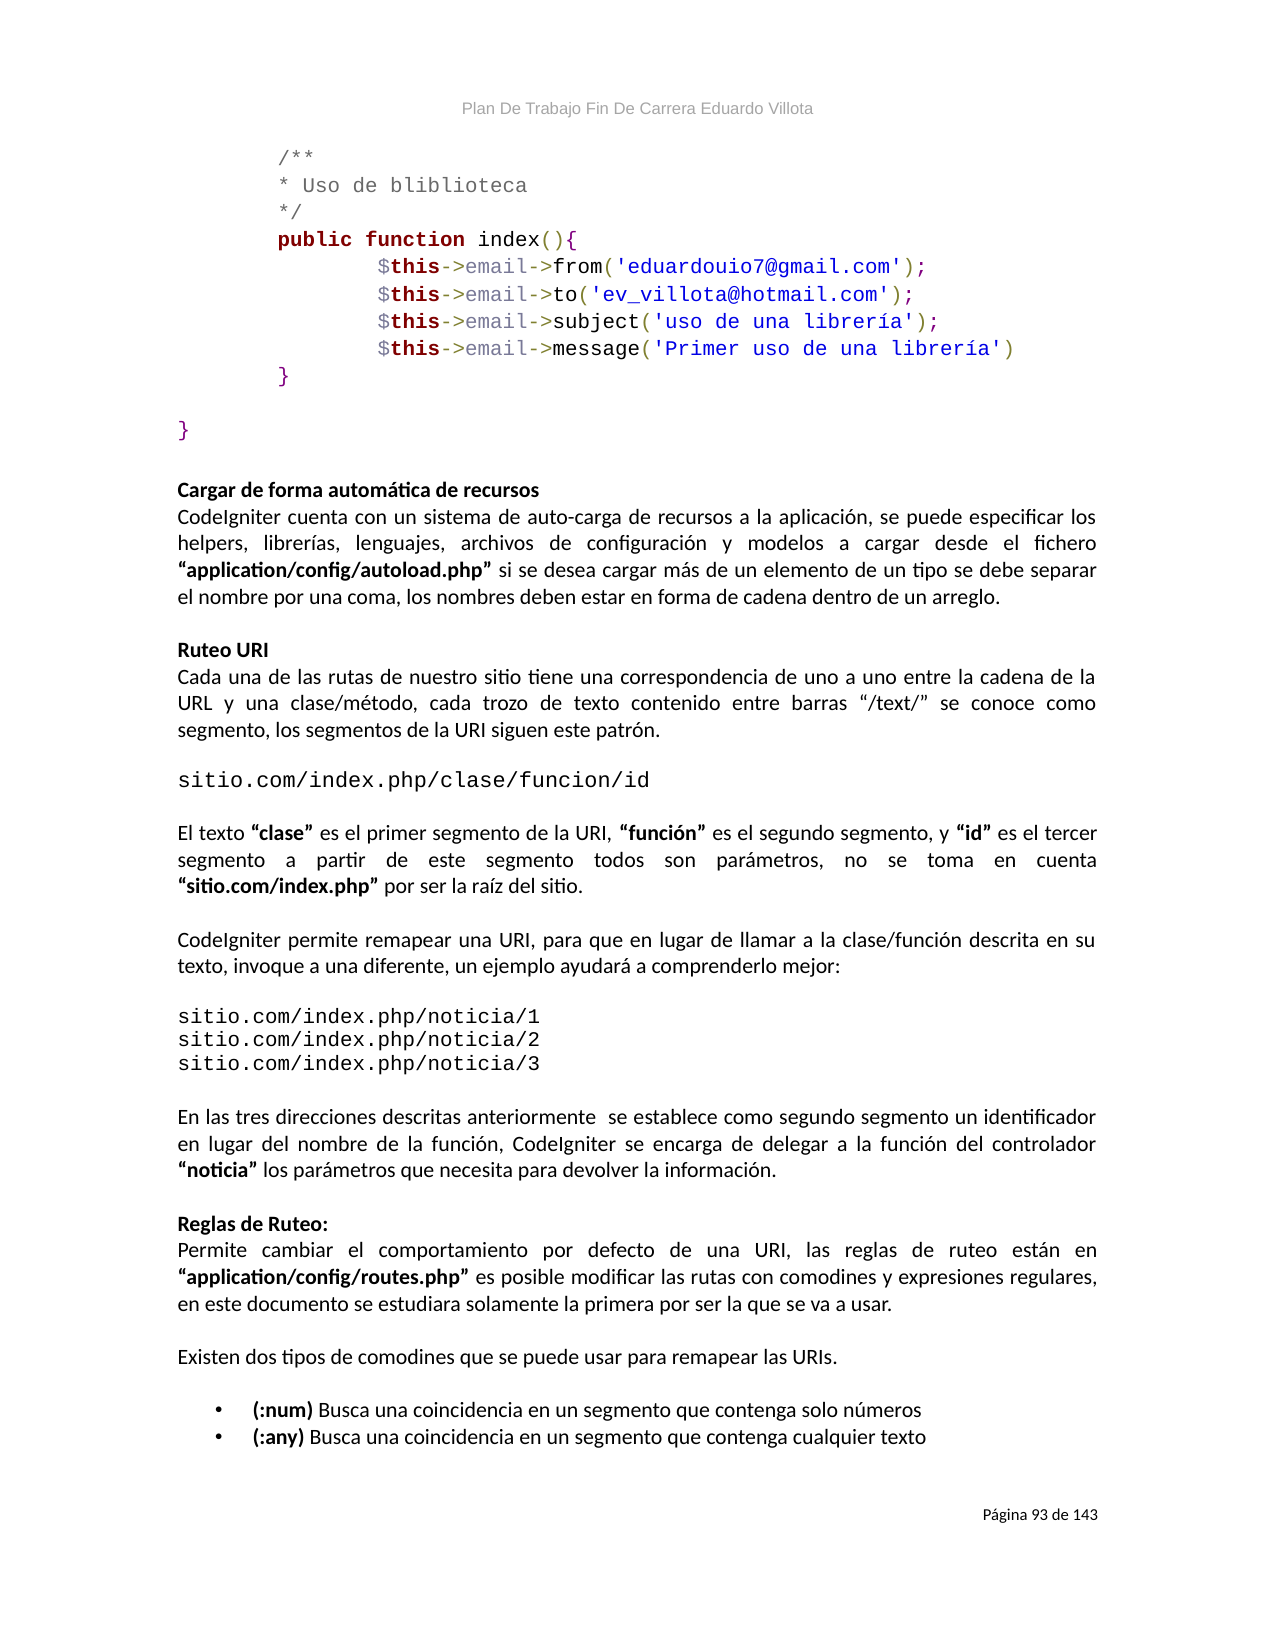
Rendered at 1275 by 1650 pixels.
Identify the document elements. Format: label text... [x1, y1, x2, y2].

text sitio.com/index.php/noticia/1 [177, 1006, 1098, 1029]
text $this->email->subject('uso de una librería'); [177, 311, 1098, 334]
text sitio.com/index.php/clase/funcion/id [177, 769, 1098, 794]
text Cargar de forma automática de recursos [177, 476, 1098, 503]
text $this->email->from('eduardouio7@gmail.com'); [177, 256, 1098, 280]
text Reglas de Ruteo: [177, 1210, 1098, 1237]
text Existen dos tipos de comodines que se puede usar para remapear las URIs. [177, 1343, 1098, 1370]
list (:num) Busca una coincidencia en un segmento que contenga solo números [215, 1397, 1098, 1423]
text Permite cambiar el comportamiento por defecto de una URI, las reglas de ruteo están en “application/config/routes.php” es posible modificar las rutas con comodines y expresiones regulares, en este documento se estudiara solamente la primera por ser la que se va a usar. [177, 1237, 1098, 1317]
text Cada una de las rutas de nuestro sitio tiene una correspondencia de uno a uno entre la cadena de la URL y una clase/método, cada trozo de texto contenido entre barras “/text/” se conoce como segmento, los segmentos de la URI siguen este patrón. [177, 663, 1098, 743]
text $this->email->to('ev_villota@hotmail.com'); [177, 283, 1098, 307]
list (:any) Busca una coincidencia en un segmento que contenga cualquier texto [215, 1423, 1098, 1450]
text $this->email->message('Primer uso de una librería') [177, 338, 1098, 362]
text CodeIgniter permite remapear una URI, para que en lugar de llamar a la clase/función descrita en su texto, invoque a una diferente, un ejemplo ayudará a comprenderlo mejor: [177, 926, 1098, 979]
text En las tres direcciones descritas anteriormente se establece como segundo segmento un identificador en lugar del nombre de la función, CodeIgniter se encarga de delegar a la función del controlador “noticia” los parámetros que necesita para devolver la información. [177, 1103, 1098, 1183]
text sitio.com/index.php/noticia/3 [177, 1053, 1098, 1077]
text Ruteo URI [177, 636, 1098, 663]
text * Uso de bliblioteca [177, 175, 1098, 198]
text El texto “clase” es el primer segmento de la URI, “función” es el segundo segmento, y “id” es el tercer segmento a partir de este segmento todos son parámetros, no se toma en cuenta “sitio.com/index.php” por ser la raíz del sitio. [177, 819, 1098, 899]
text CodeIgniter cuenta con un sistema de auto-carga de recursos a la aplicación, se puede especificar los helpers, librerías, lenguajes, archivos de configuración y modelos a cargar desde el fichero “application/config/autoload.php” si se desea cargar más de un elemento de un tipo se debe separar el nombre por una coma, los nombres deben estar en forma de cadena dentro de un arreglo. [177, 503, 1098, 609]
text } [177, 419, 1098, 443]
text public function index(){ [177, 229, 1098, 253]
text /** [177, 148, 1098, 171]
text */ [177, 202, 1098, 226]
text } [177, 365, 1098, 389]
text sitio.com/index.php/noticia/2 [177, 1029, 1098, 1053]
